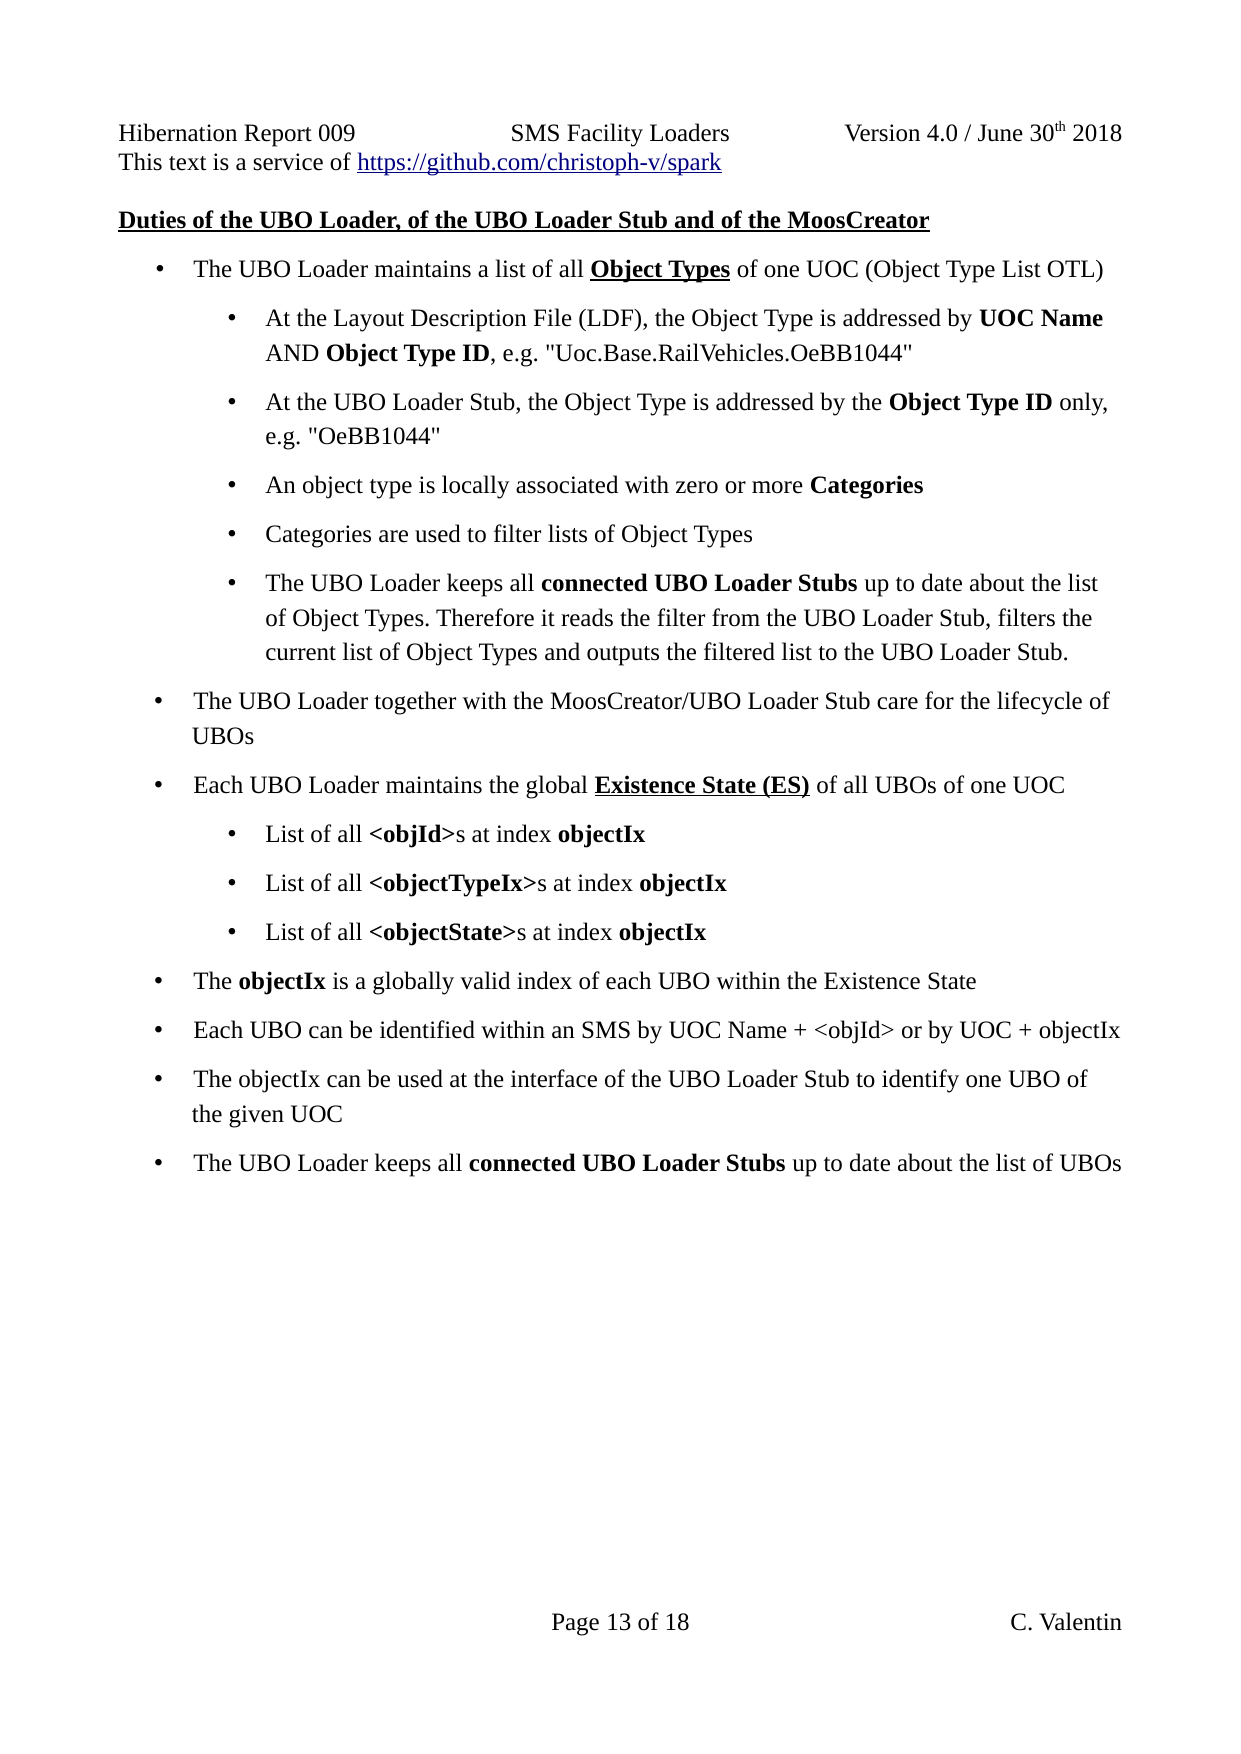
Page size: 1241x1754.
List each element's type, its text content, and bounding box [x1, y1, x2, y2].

list At the Layout Description File (LDF), the Object Type is addressed by UOC Name AND Object Type ID, e.g. "Uoc.Base.RailVehicles.OeBB1044" [228, 303, 1122, 366]
list At the UBO Loader Stub, the Object Type is addressed by the Object Type ID only, e.g. "OeBB1044" [228, 387, 1122, 450]
list Each UBO Loader maintains the global Existence State (ES) of all UBOs of one UOC [154, 770, 1122, 799]
list Each UBO can be identified within an SMS by UOC Name + <objId> or by UOC + objectIx [154, 1015, 1122, 1044]
list The UBO Loader together with the MoosCreator/UBO Loader Stub care for the lifecycle of UBOs [154, 686, 1122, 750]
list List of all <objectTypeIx>s at index objectIx [228, 868, 1122, 897]
list List of all <objectState>s at index objectIx [228, 917, 1122, 946]
list List of all <objId>s at index objectIx [228, 819, 1122, 848]
list The UBO Loader keeps all connected UBO Loader Stubs up to date about the list of UBOs [154, 1148, 1122, 1177]
list Categories are used to filter lists of Object Types [228, 519, 1122, 548]
list The objectIx is a globally valid index of each UBO within the Existence State [154, 966, 1122, 995]
text Duties of the UBO Loader, of the UBO Loader Stub and of the MoosCreator [118, 205, 1122, 234]
list The UBO Loader maintains a list of all Object Types of one UOC (Object Type List OTL) [156, 254, 1122, 283]
list The objectIx can be used at the interface of the UBO Loader Stub to identify one UBO of the given UOC [154, 1064, 1122, 1128]
list The UBO Loader keeps all connected UBO Loader Stubs up to date about the list of Object Types. Therefore it reads the filter from the UBO Loader Stub, filters the current list of Object Types and outputs the filtered list to the UBO Loader Stub. [228, 568, 1122, 666]
list An object type is locally associated with zero or more Categories [228, 470, 1122, 499]
